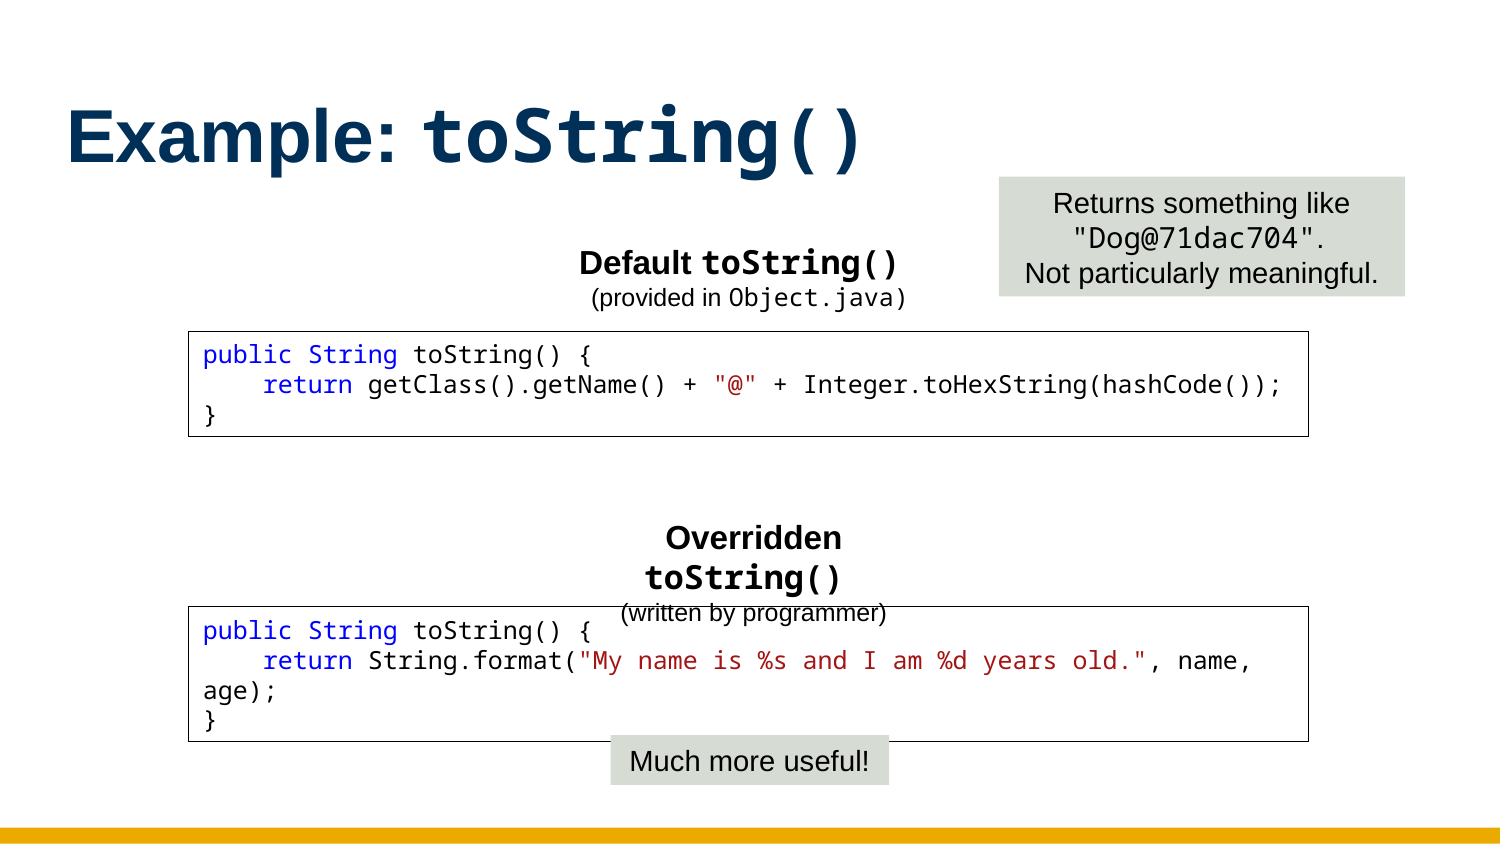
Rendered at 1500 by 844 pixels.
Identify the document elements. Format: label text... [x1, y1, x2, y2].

text_box Returns something like "Dog@71dac704". Not particularly meaningful. [998, 176, 1406, 297]
text_box Overridden toString() (written by programmer) [546, 509, 962, 634]
text_box Much more useful! [610, 735, 890, 785]
text_box Default toString() (provided in Object.java) [561, 233, 939, 319]
text_box public String toString() { return String.format("My name is %s and I am %d years old.", name, age); } [188, 606, 1309, 742]
title Example: toString() [51, 72, 1449, 189]
text_box public String toString() { return getClass().getName() + "@" + Integer.toHexString(hashCode()); } [188, 331, 1309, 437]
